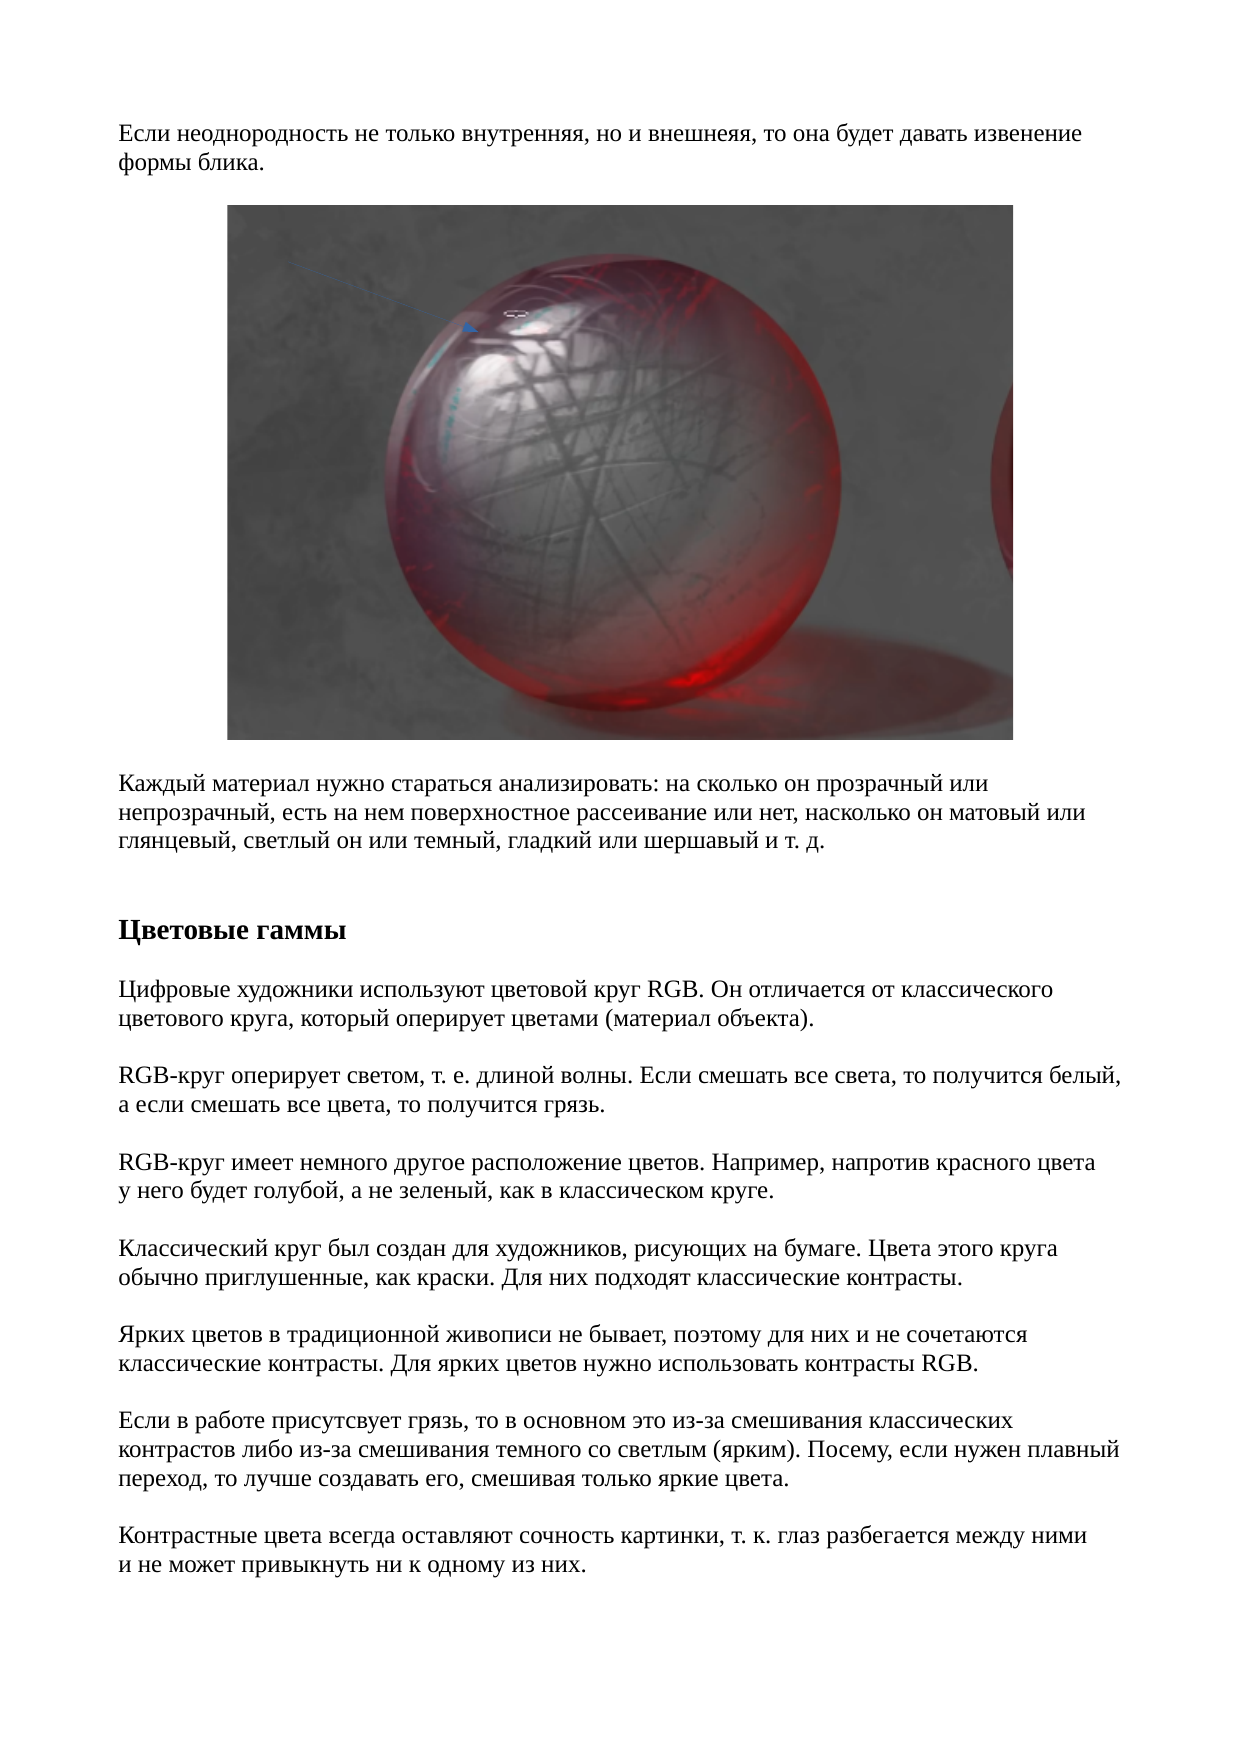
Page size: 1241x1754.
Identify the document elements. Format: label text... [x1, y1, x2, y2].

text Классический круг был создан для художников, рисующих на бумаге. Цвета этого круга обычно приглушенные, как краски. Для них подходят классические контрасты. [118, 1233, 1122, 1290]
text Цветовые гаммы [118, 912, 1122, 945]
picture [227, 205, 1014, 740]
text у него будет голубой, а не зеленый, как в классическом круге. [118, 1175, 1122, 1204]
text Ярких цветов в традиционной живописи не бывает, поэтому для них и не сочетаются классические контрасты. Для ярких цветов нужно использовать контрасты RGB. [118, 1319, 1122, 1377]
text Контрастные цвета всегда оставляют сочность картинки, т. к. глаз разбегается между ними [118, 1520, 1122, 1549]
text Если неоднородность не только внутренняя, но и внешнеяя, то она будет давать извенение формы блика. [118, 118, 1122, 176]
text Каждый материал нужно стараться анализировать: на сколько он прозрачный или непрозрачный, есть на нем поверхностное рассеивание или нет, насколько он матовый или глянцевый, светлый он или темный, гладкий или шершавый и т. д. [118, 768, 1122, 854]
text RGB-круг оперирует светом, т. е. длиной волны. Если смешать все света, то получится белый, а если смешать все цвета, то получится грязь. [118, 1060, 1122, 1118]
text Если в работе присутсвует грязь, то в основном это из-за смешивания классических контрастов либо из-за смешивания темного со светлым (ярким). Посему, если нужен плавный переход, то лучше создавать его, смешивая только яркие цвета. [118, 1405, 1122, 1492]
text RGB-круг имеет немного другое расположение цветов. Например, напротив красного цвета [118, 1147, 1122, 1175]
text и не может привыкнуть ни к одному из них. [118, 1549, 1122, 1578]
text Цифровые художники используют цветовой круг RGB. Он отличается от классического цветового круга, который оперирует цветами (материал объекта). [118, 974, 1122, 1032]
